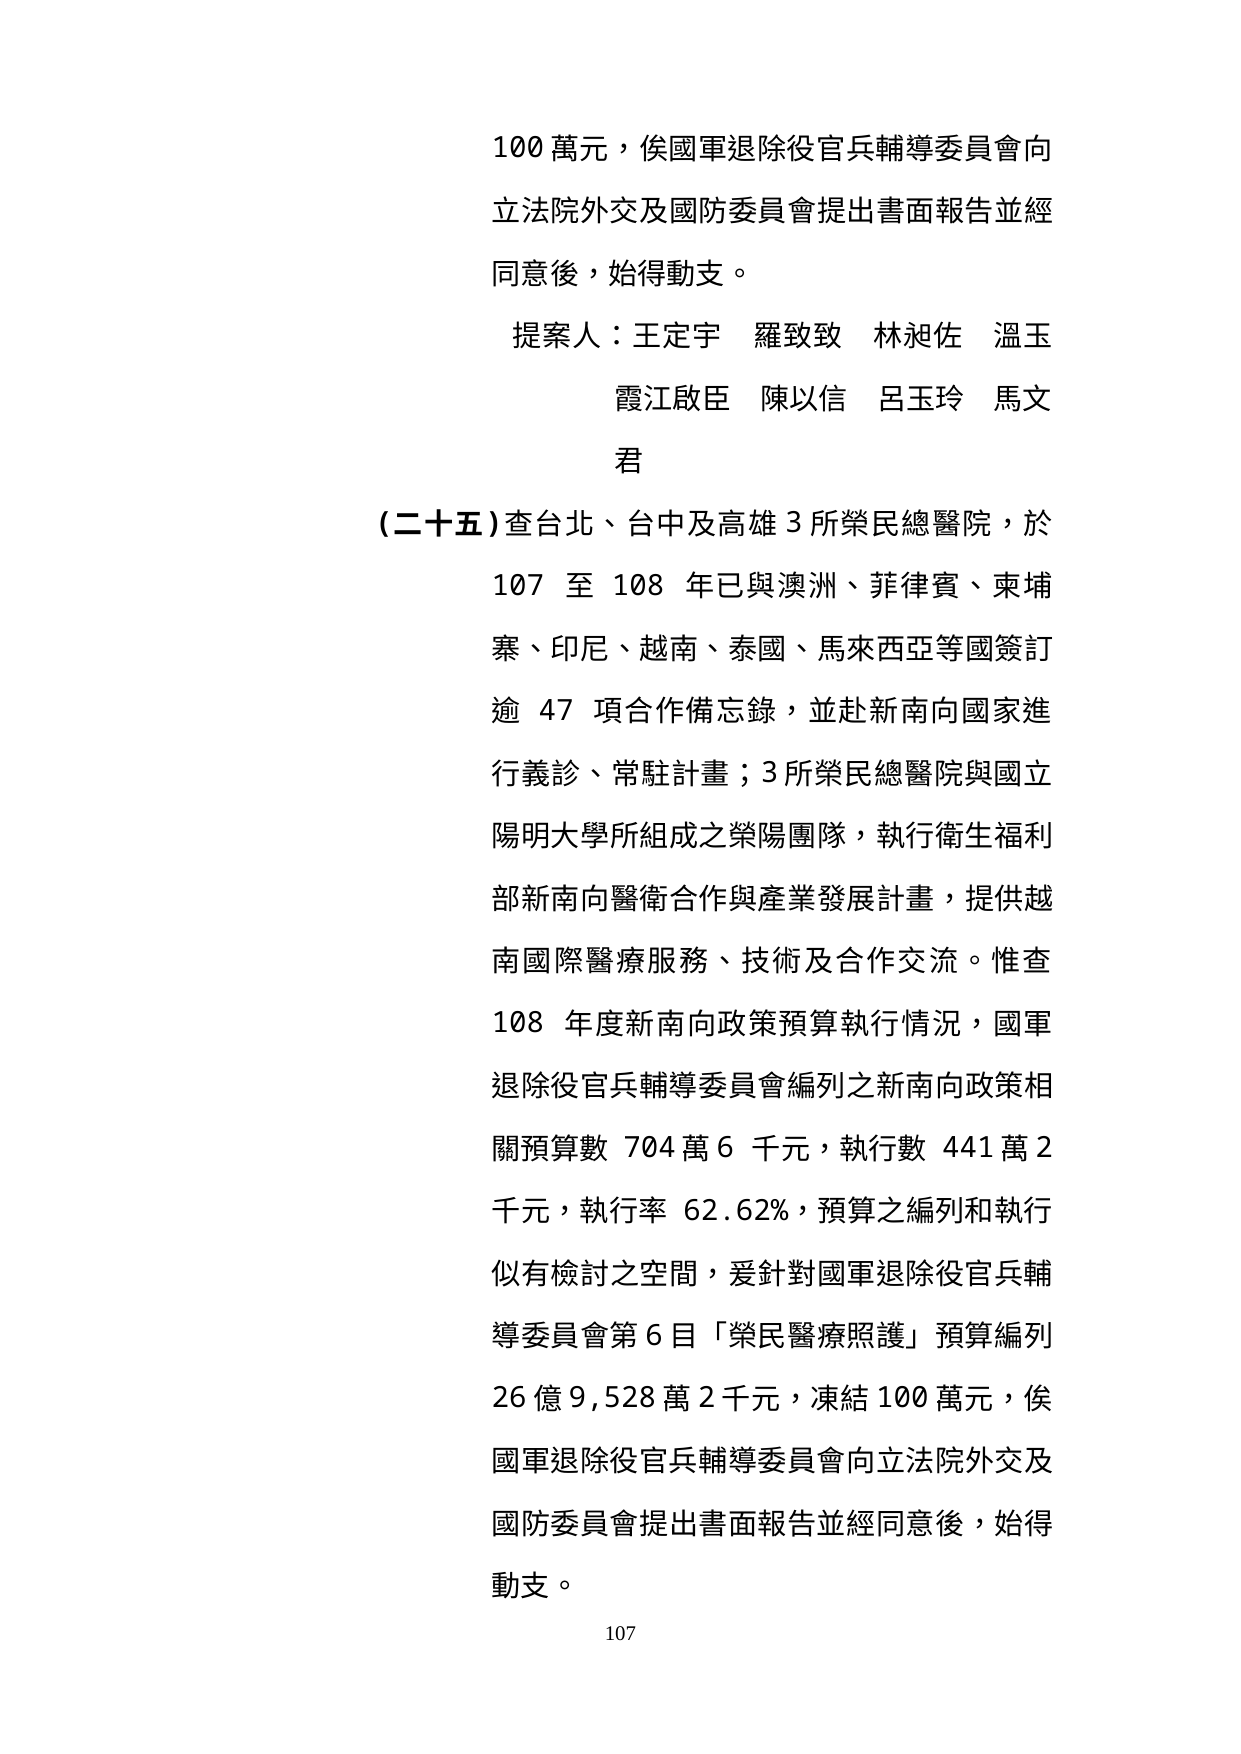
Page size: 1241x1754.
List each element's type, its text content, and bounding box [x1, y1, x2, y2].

text (二十五)查台北、台中及高雄3所榮民總醫院，於 107 至 108 年已與澳洲、菲律賓、柬埔寨、印尼、越南、泰國、馬來西亞等國簽訂逾 47 項合作備忘錄，並赴新南向國家進行義診、常駐計畫；3所榮民總醫院與國立陽明大學所組成之榮陽團隊，執行衛生福利部新南向醫衛合作與產業發展計畫，提供越南國際醫療服務、技術及合作交流。惟查 108 年度新南向政策預算執行情況，國軍退除役官兵輔導委員會編列之新南向政策相關預算數 704萬6 千元，執行數 441萬2 千元，執行率 62.62%，預算之編列和執行似有檢討之空間，爰針對國軍退除役官兵輔導委員會第6目「榮民醫療照護」預算編列26億9,528萬2千元，凍結100萬元，俟國軍退除役官兵輔導委員會向立法院外交及國防委員會提出書面報告並經同意後，始得動支。 [375, 480, 1053, 1605]
text 提案人：王定宇 羅致致 林昶佐 溫玉霞江啟臣 陳以信 呂玉玲 馬文君 [512, 292, 1053, 480]
text 100萬元，俟國軍退除役官兵輔導委員會向立法院外交及國防委員會提出書面報告並經同意後，始得動支。 [375, 105, 1053, 292]
